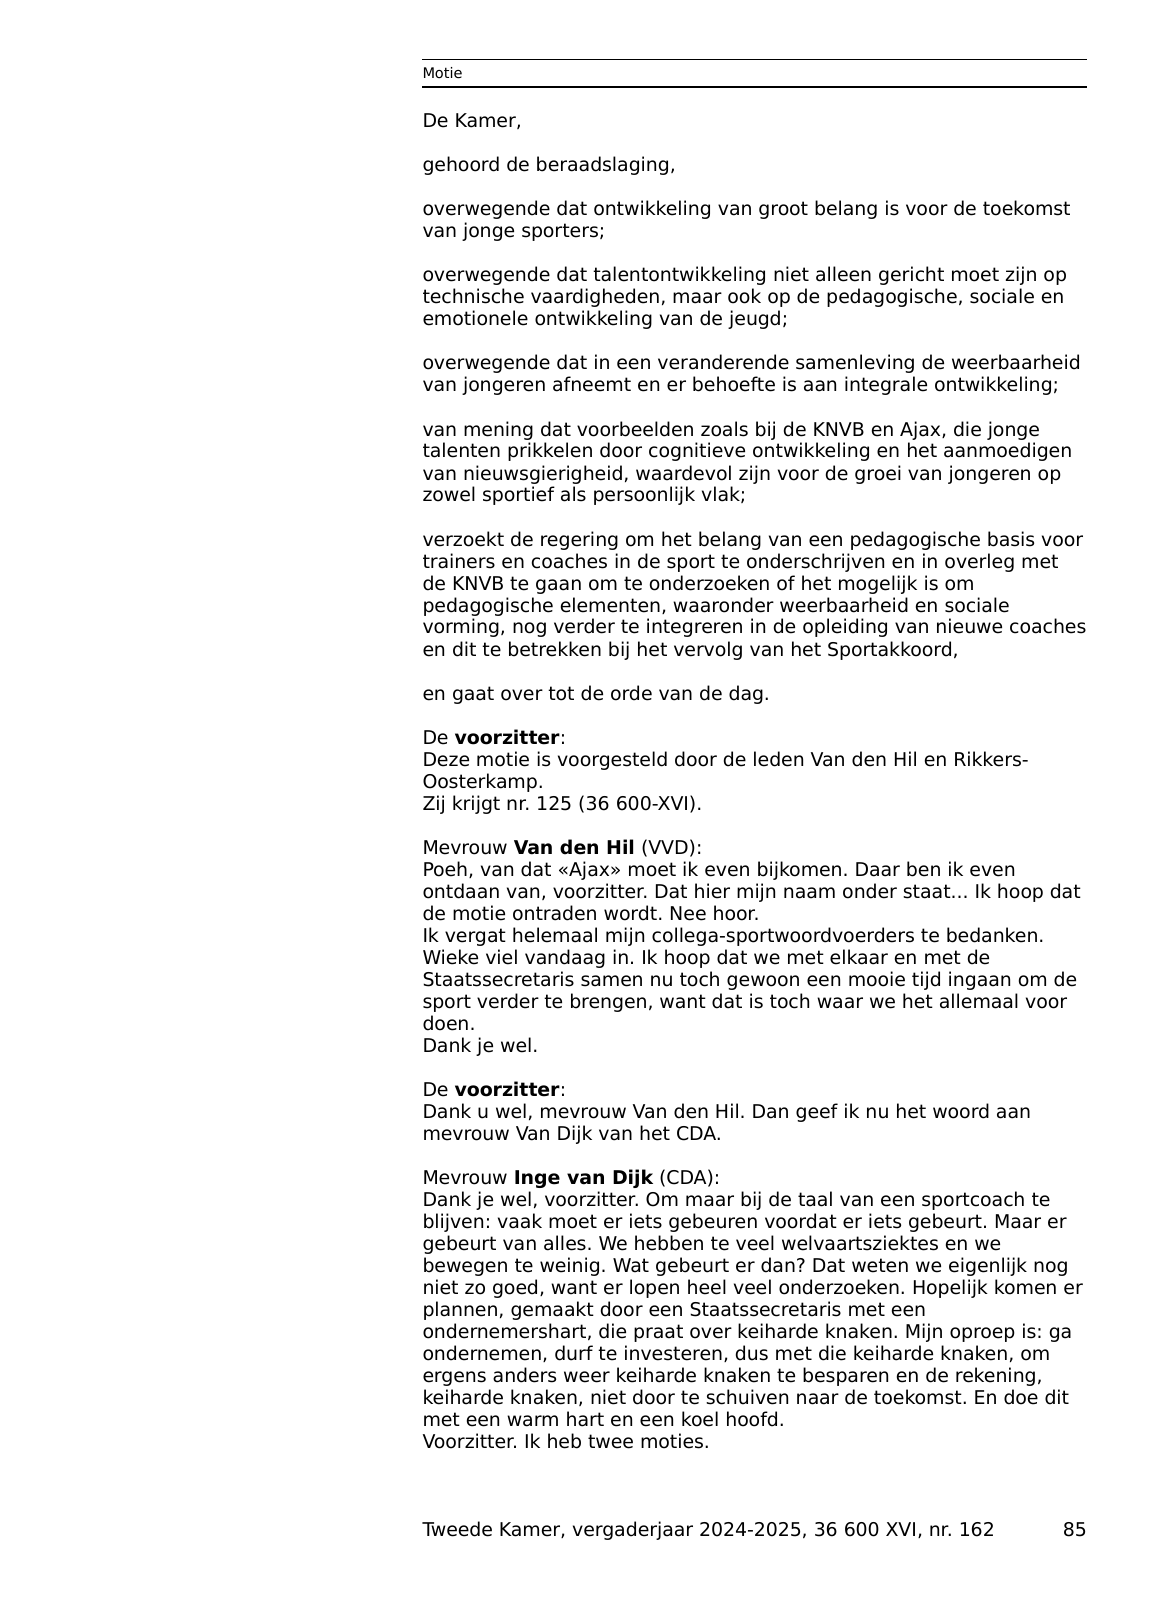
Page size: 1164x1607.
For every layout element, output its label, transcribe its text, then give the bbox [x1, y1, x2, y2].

text Dank je wel. [422, 1035, 1087, 1057]
text De Kamer, [422, 110, 1087, 132]
text Zij krijgt nr. 125 (36 600-XVI). [422, 793, 1087, 815]
text en gaat over tot de orde van de dag. [422, 683, 1087, 704]
text Ik vergat helemaal mijn collega-sportwoordvoerders te bedanken. Wieke viel vandaag in. Ik hoop dat we met elkaar en met de Staatssecretaris samen nu toch gewoon een mooie tijd ingaan om de sport verder te brengen, want dat is toch waar we het allemaal voor doen. [422, 925, 1087, 1035]
text overwegende dat talentontwikkeling niet alleen gericht moet zijn op technische vaardigheden, maar ook op de pedagogische, sociale en emotionele ontwikkeling van de jeugd; [422, 264, 1087, 330]
text Mevrouw Van den Hil (VVD): [422, 837, 1087, 859]
text van mening dat voorbeelden zoals bij de KNVB en Ajax, die jonge talenten prikkelen door cognitieve ontwikkeling en het aanmoedigen van nieuwsgierigheid, waardevol zijn voor de groei van jongeren op zowel sportief als persoonlijk vlak; [422, 418, 1087, 506]
text gehoord de beraadslaging, [422, 154, 1087, 176]
text verzoekt de regering om het belang van een pedagogische basis voor trainers en coaches in de sport te onderschrijven en in overleg met de KNVB te gaan om te onderzoeken of het mogelijk is om pedagogische elementen, waaronder weerbaarheid en sociale vorming, nog verder te integreren in de opleiding van nieuwe coaches en dit te betrekken bij het vervolg van het Sportakkoord, [422, 528, 1087, 660]
text overwegende dat in een veranderende samenleving de weerbaarheid van jongeren afneemt en er behoefte is aan integrale ontwikkeling; [422, 352, 1087, 396]
text Voorzitter. Ik heb twee moties. [422, 1431, 1087, 1453]
text Deze motie is voorgesteld door de leden Van den Hil en Rikkers-Oosterkamp. [422, 749, 1087, 793]
text De voorzitter: [422, 1079, 1087, 1101]
text Mevrouw Inge van Dijk (CDA): [422, 1167, 1087, 1189]
text Poeh, van dat «Ajax» moet ik even bijkomen. Daar ben ik even ontdaan van, voorzitter. Dat hier mijn naam onder staat... Ik hoop dat de motie ontraden wordt. Nee hoor. [422, 859, 1087, 925]
text overwegende dat ontwikkeling van groot belang is voor de toekomst van jonge sporters; [422, 198, 1087, 242]
text De voorzitter: [422, 727, 1087, 749]
text Dank je wel, voorzitter. Om maar bij de taal van een sportcoach te blijven: vaak moet er iets gebeuren voordat er iets gebeurt. Maar er gebeurt van alles. We hebben te veel welvaartsziektes en we bewegen te weinig. Wat gebeurt er dan? Dat weten we eigenlijk nog niet zo goed, want er lopen heel veel onderzoeken. Hopelijk komen er plannen, gemaakt door een Staatssecretaris met een ondernemershart, die praat over keiharde knaken. Mijn oproep is: ga ondernemen, durf te investeren, dus met die keiharde knaken, om ergens anders weer keiharde knaken te besparen en de rekening, keiharde knaken, niet door te schuiven naar de toekomst. En doe dit met een warm hart en een koel hoofd. [422, 1189, 1087, 1431]
table_header Motie [422, 60, 1087, 86]
text Dank u wel, mevrouw Van den Hil. Dan geef ik nu het woord aan mevrouw Van Dijk van het CDA. [422, 1101, 1087, 1145]
